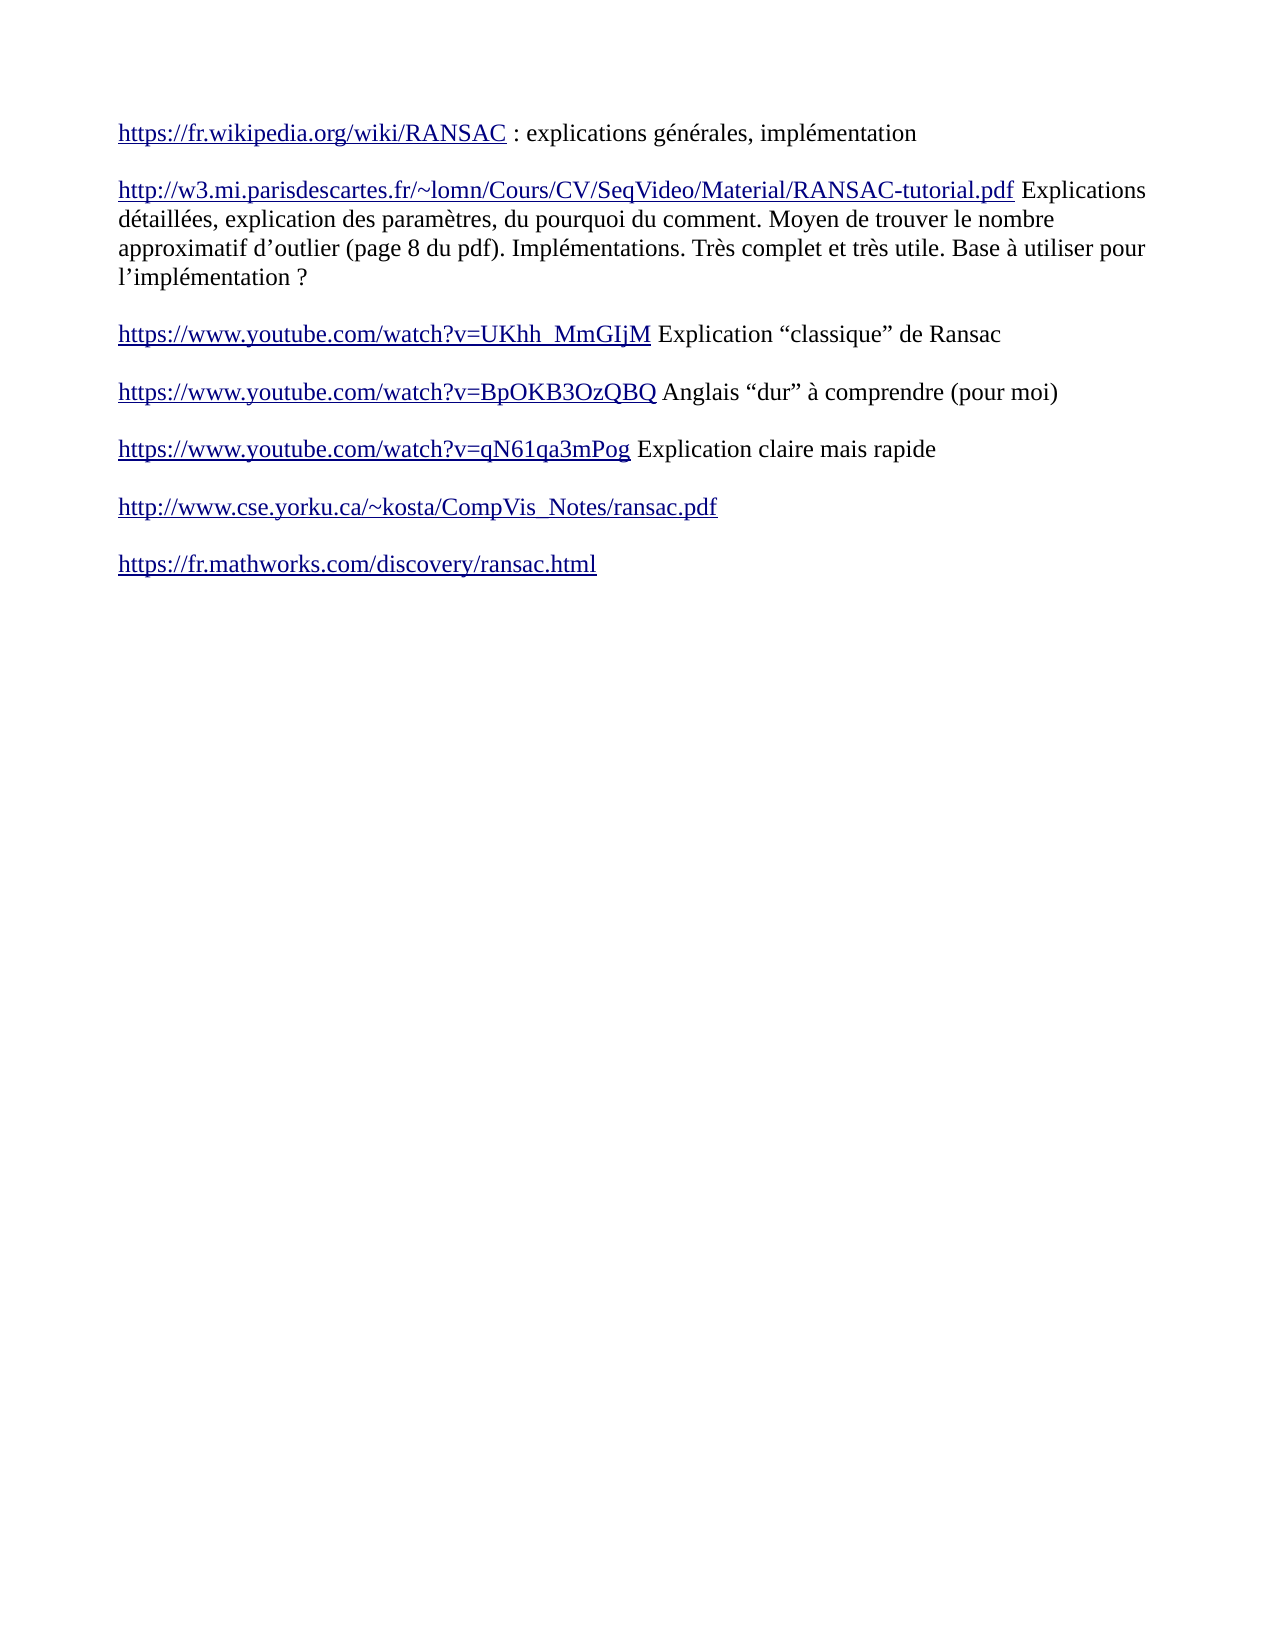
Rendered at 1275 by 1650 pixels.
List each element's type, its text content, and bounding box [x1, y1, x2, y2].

text https://fr.wikipedia.org/wiki/RANSAC : explications générales, implémentation [118, 118, 1157, 147]
text https://www.youtube.com/watch?v=BpOKB3OzQBQ Anglais “dur” à comprendre (pour moi) [118, 377, 1157, 406]
text http://www.cse.yorku.ca/~kosta/CompVis_Notes/ransac.pdf [118, 492, 1157, 521]
text http://w3.mi.parisdescartes.fr/~lomn/Cours/CV/SeqVideo/Material/RANSAC-tutorial.pdf Explications détaillées, explication des paramètres, du pourquoi du comment. Moyen de trouver le nombre approximatif d’outlier (page 8 du pdf). Implémentations. Très complet et très utile. Base à utiliser pour l’implémentation ? [118, 176, 1157, 291]
text https://www.youtube.com/watch?v=qN61qa3mPog Explication claire mais rapide [118, 434, 1157, 463]
text https://www.youtube.com/watch?v=UKhh_MmGIjM Explication “classique” de Ransac [118, 319, 1157, 348]
text https://fr.mathworks.com/discovery/ransac.html [118, 549, 1157, 578]
